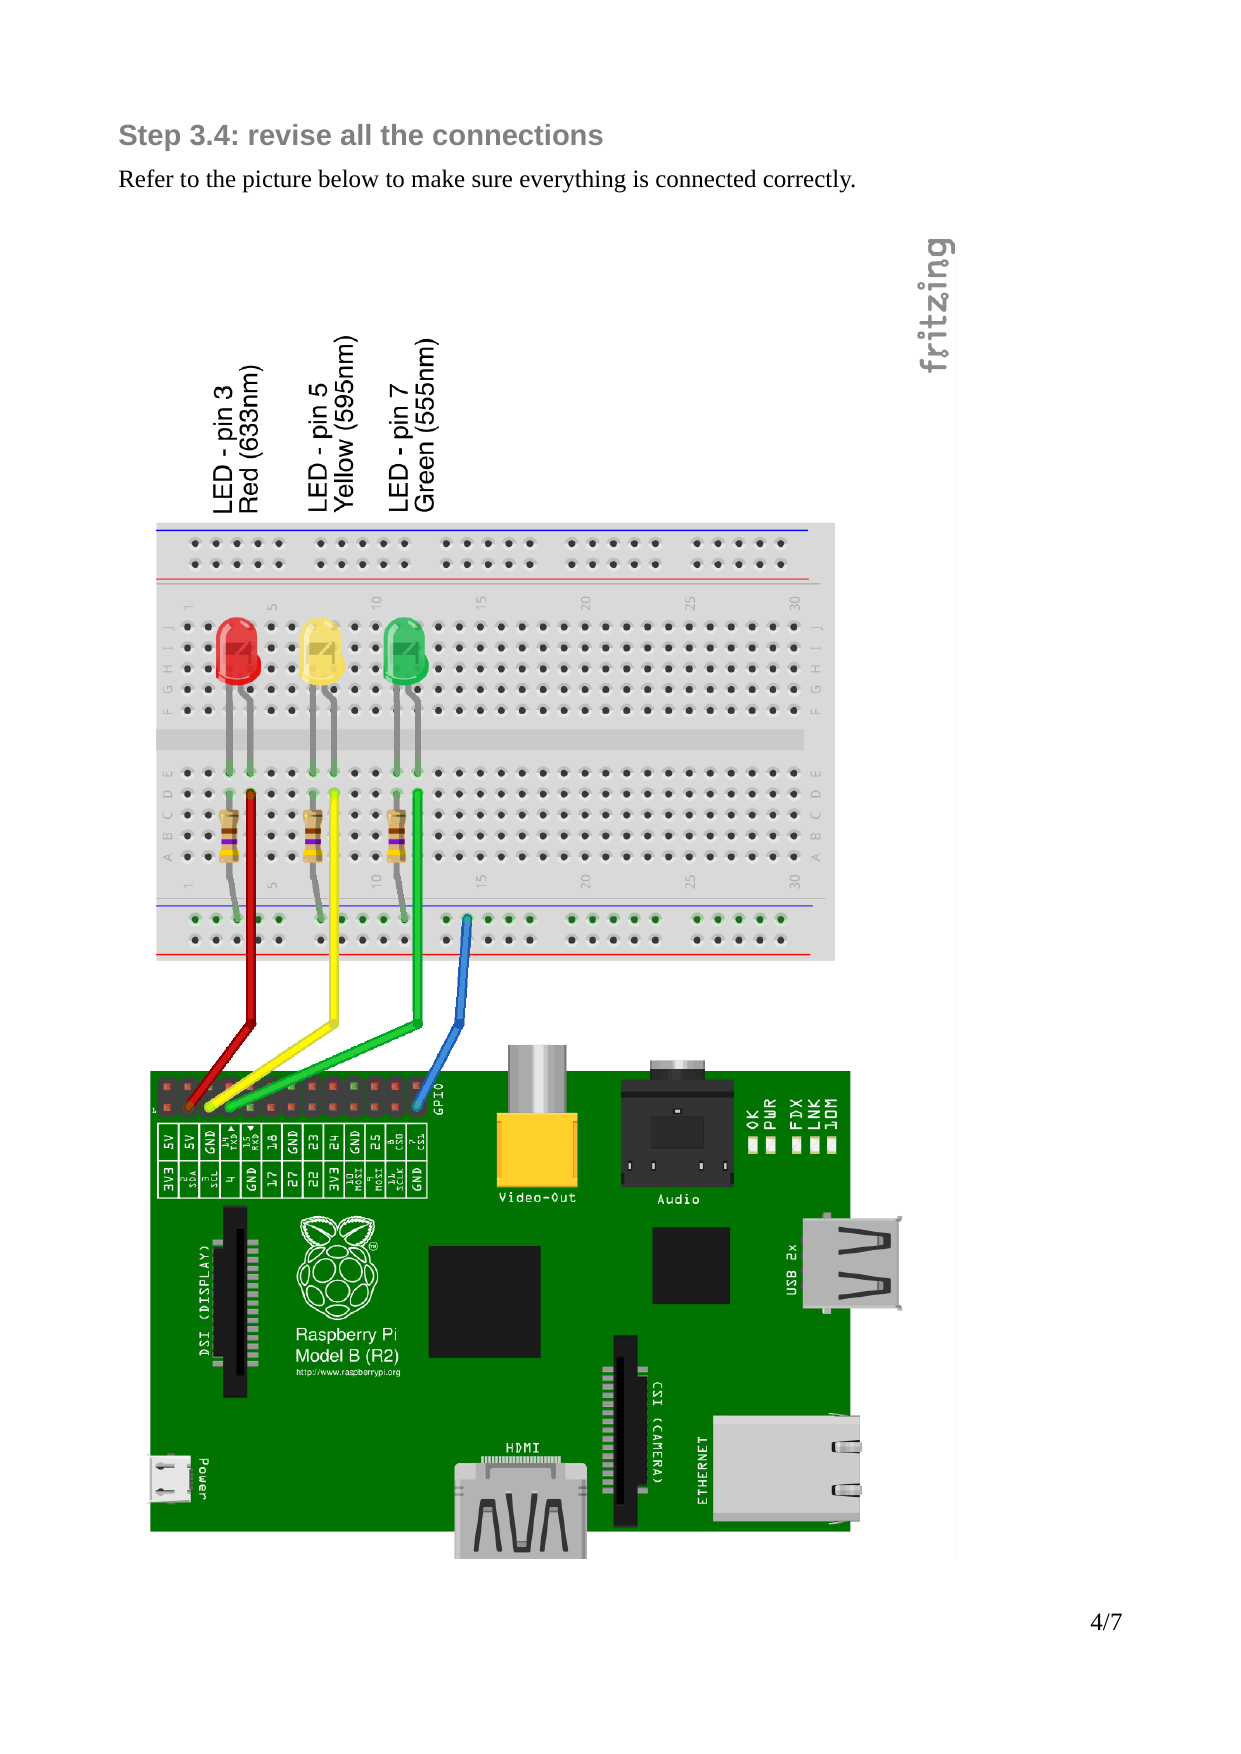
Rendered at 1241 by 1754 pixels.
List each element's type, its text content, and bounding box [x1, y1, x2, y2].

subtitle Step 3.4: revise all the connections [118, 118, 1122, 152]
picture [146, 239, 956, 1559]
text Refer to the picture below to make sure everything is connected correctly. [118, 164, 1122, 193]
